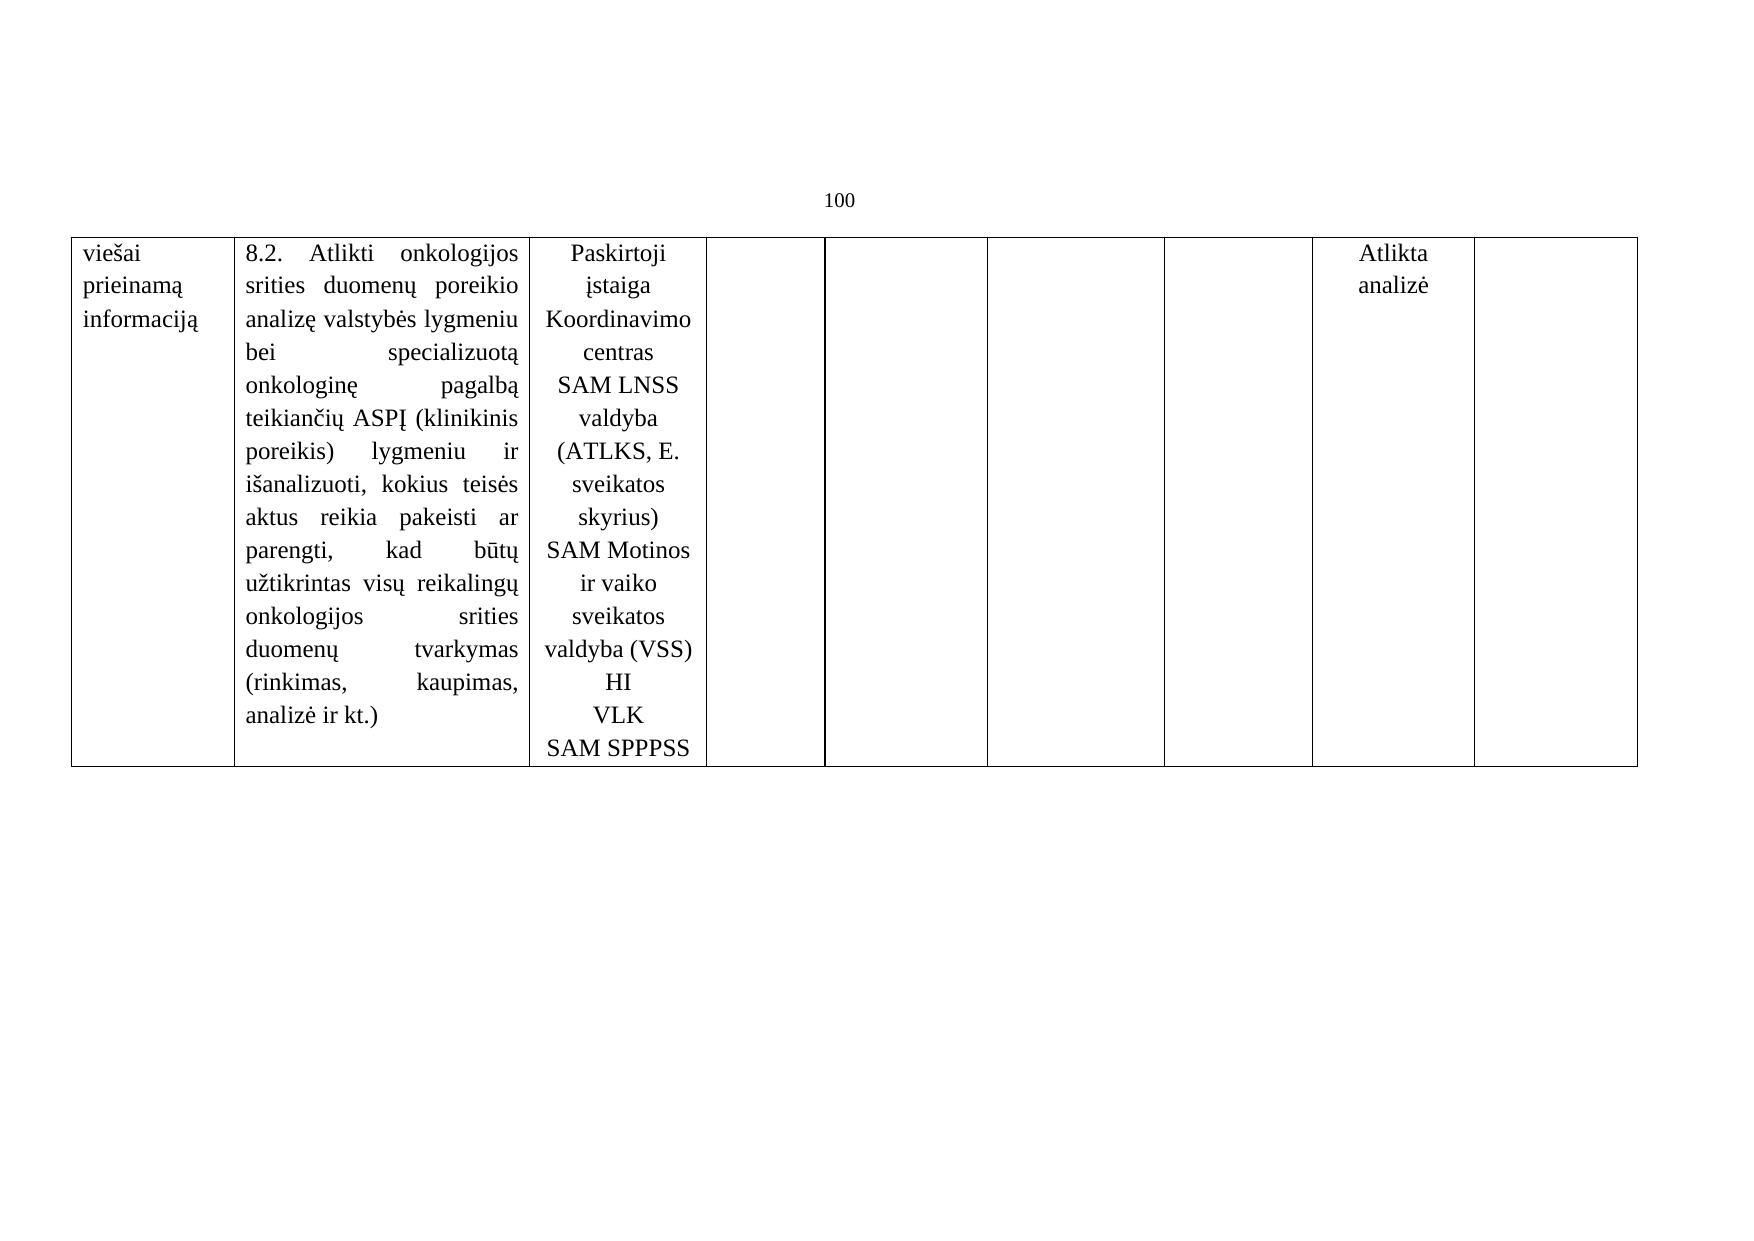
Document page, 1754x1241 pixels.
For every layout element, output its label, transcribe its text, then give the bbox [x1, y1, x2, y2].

table_cell [988, 238, 1164, 766]
table_cell [1165, 238, 1312, 766]
table_cell [707, 238, 824, 766]
table_cell [826, 238, 987, 766]
table_cell [1475, 238, 1637, 766]
table_cell viešai prieinamą informaciją [72, 238, 234, 766]
table_cell Atlikta analizė [1313, 238, 1474, 766]
table_cell Paskirtoji įstaiga Koordinavimo centras SAM LNSS valdyba (ATLKS, E. sveikatos skyrius) SAM Motinos ir vaiko sveikatos valdyba (VSS) HI VLK SAM SPPPSS [530, 238, 706, 766]
table_cell 8.2. Atlikti onkologijos srities duomenų poreikio analizę valstybės lygmeniu bei specializuotą onkologinę pagalbą teikiančių ASPĮ (klinikinis poreikis) lygmeniu ir išanalizuoti, kokius teisės aktus reikia pakeisti ar parengti, kad būtų užtikrintas visų reikalingų onkologijos srities duomenų tvarkymas (rinkimas, kaupimas, analizė ir kt.) [235, 238, 529, 766]
